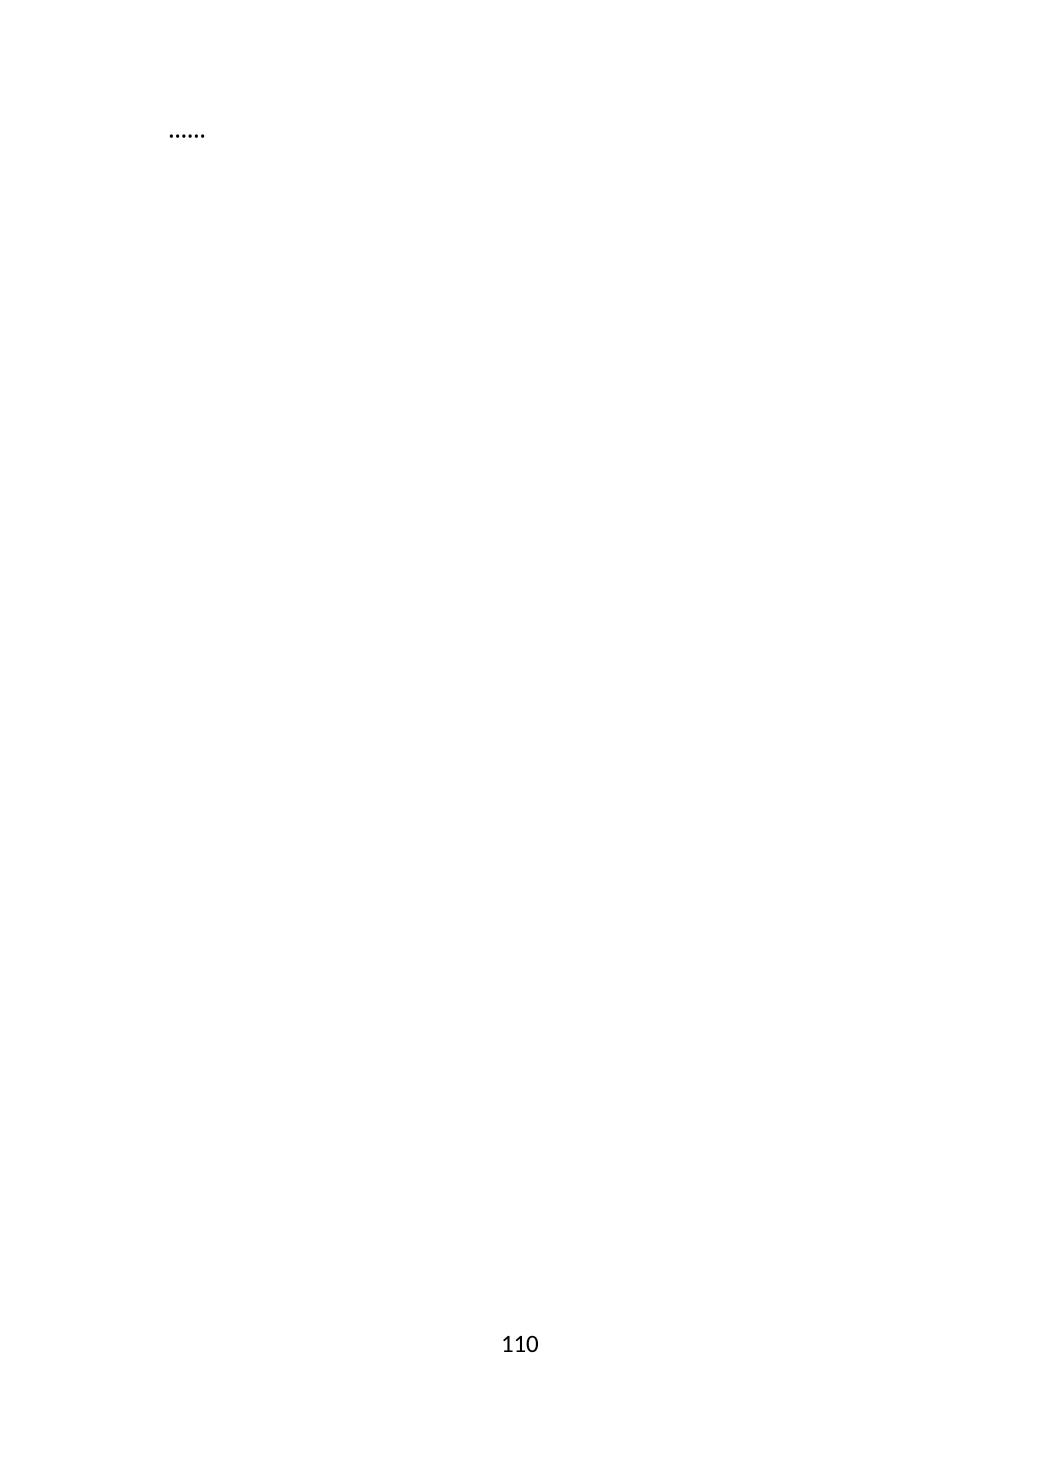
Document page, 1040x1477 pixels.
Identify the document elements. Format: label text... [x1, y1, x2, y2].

text ······ [118, 118, 921, 152]
